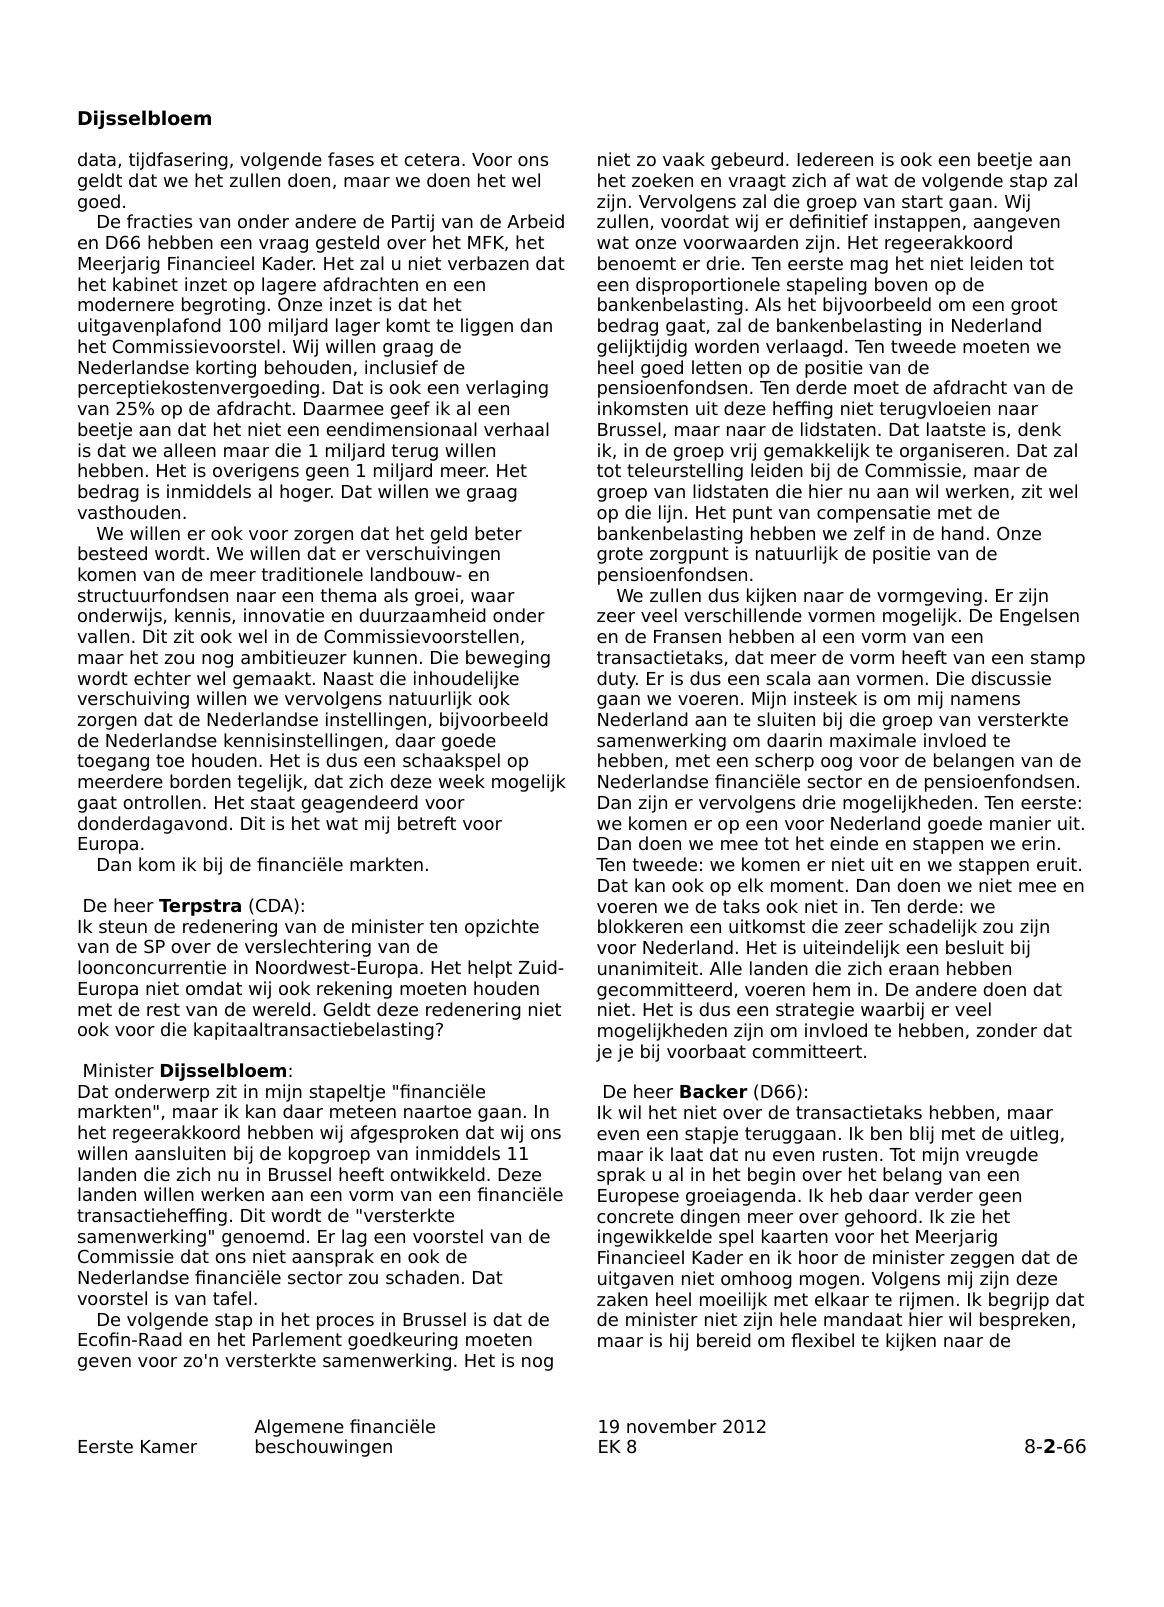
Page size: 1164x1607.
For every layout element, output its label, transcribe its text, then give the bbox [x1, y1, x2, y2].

text Dat onderwerp zit in mijn stapeltje "financiële markten", maar ik kan daar meteen naartoe gaan. In het regeerakkoord hebben wij afgesproken dat wij ons willen aansluiten bij de kopgroep van inmiddels 11 landen die zich nu in Brussel heeft ontwikkeld. Deze landen willen werken aan een vorm van een financiële transactieheffing. Dit wordt de "versterkte samenwerking" genoemd. Er lag een voorstel van de Commissie dat ons niet aansprak en ook de Nederlandse financiële sector zou schaden. Dat voorstel is van tafel. [77, 1082, 567, 1309]
text Ik wil het niet over de transactietaks hebben, maar even een stapje teruggaan. Ik ben blij met de uitleg, maar ik laat dat nu even rusten. Tot mijn vreugde sprak u al in het begin over het belang van een Europese groeiagenda. Ik heb daar verder geen concrete dingen meer over gehoord. Ik zie het ingewikkelde spel kaarten voor het Meerjarig Financieel Kader en ik hoor de minister zeggen dat de uitgaven niet omhoog mogen. Volgens mij zijn deze zaken heel moeilijk met elkaar te rijmen. Ik begrijp dat de minister niet zijn hele mandaat hier wil bespreken, maar is hij bereid om flexibel te kijken naar de [596, 1103, 1087, 1352]
text De heer Backer (D66): [596, 1082, 1087, 1103]
text Ik steun de redenering van de minister ten opzichte van de SP over de verslechtering van de loonconcurrentie in Noordwest-Europa. Het helpt Zuid-Europa niet omdat wij ook rekening moeten houden met de rest van de wereld. Geldt deze redenering niet ook voor die kapitaaltransactiebelasting? [77, 916, 567, 1041]
text De fracties van onder andere de Partij van de Arbeid en D66 hebben een vraag gesteld over het MFK, het Meerjarig Financieel Kader. Het zal u niet verbazen dat het kabinet inzet op lagere afdrachten en een modernere begroting. Onze inzet is dat het uitgavenplafond 100 miljard lager komt te liggen dan het Commissievoorstel. Wij willen graag de Nederlandse korting behouden, inclusief de perceptiekostenvergoeding. Dat is ook een verlaging van 25% op de afdracht. Daarmee geef ik al een beetje aan dat het niet een eendimensionaal verhaal is dat we alleen maar die 1 miljard terug willen hebben. Het is overigens geen 1 miljard meer. Het bedrag is inmiddels al hoger. Dat willen we graag vasthouden. [77, 212, 567, 523]
text Dan kom ik bij de financiële markten. [77, 855, 567, 876]
text We zullen dus kijken naar de vormgeving. Er zijn zeer veel verschillende vormen mogelijk. De Engelsen en de Fransen hebben al een vorm van een transactietaks, dat meer de vorm heeft van een stamp duty. Er is dus een scala aan vormen. Die discussie gaan we voeren. Mijn insteek is om mij namens Nederland aan te sluiten bij die groep van versterkte samenwerking om daarin maximale invloed te hebben, met een scherp oog voor de belangen van de Nederlandse financiële sector en de pensioenfondsen. Dan zijn er vervolgens drie mogelijkheden. Ten eerste: we komen er op een voor Nederland goede manier uit. Dan doen we mee tot het einde en stappen we erin. Ten tweede: we komen er niet uit en we stappen eruit. Dat kan ook op elk moment. Dan doen we niet mee en voeren we de taks ook niet in. Ten derde: we blokkeren een uitkomst die zeer schadelijk zou zijn voor Nederland. Het is uiteindelijk een besluit bij unanimiteit. Alle landen die zich eraan hebben gecommitteerd, voeren hem in. De andere doen dat niet. Het is dus een strategie waarbij er veel mogelijkheden zijn om invloed te hebben, zonder dat je je bij voorbaat committeert. [596, 586, 1087, 1062]
text niet zo vaak gebeurd. Iedereen is ook een beetje aan het zoeken en vraagt zich af wat de volgende stap zal zijn. Vervolgens zal die groep van start gaan. Wij zullen, voordat wij er definitief instappen, aangeven wat onze voorwaarden zijn. Het regeerakkoord benoemt er drie. Ten eerste mag het niet leiden tot een disproportionele stapeling boven op de bankenbelasting. Als het bijvoorbeeld om een groot bedrag gaat, zal de bankenbelasting in Nederland gelijktijdig worden verlaagd. Ten tweede moeten we heel goed letten op de positie van de pensioenfondsen. Ten derde moet de afdracht van de inkomsten uit deze heffing niet terugvloeien naar Brussel, maar naar de lidstaten. Dat laatste is, denk ik, in de groep vrij gemakkelijk te organiseren. Dat zal tot teleurstelling leiden bij de Commissie, maar de groep van lidstaten die hier nu aan wil werken, zit wel op die lijn. Het punt van compensatie met de bankenbelasting hebben we zelf in de hand. Onze grote zorgpunt is natuurlijk de positie van de pensioenfondsen. [596, 150, 1087, 586]
text De volgende stap in het proces in Brussel is dat de Ecofin-Raad en het Parlement goedkeuring moeten geven voor zo'n versterkte samenwerking. Het is nog [77, 1309, 567, 1372]
text We willen er ook voor zorgen dat het geld beter besteed wordt. We willen dat er verschuivingen komen van de meer traditionele landbouw- en structuurfondsen naar een thema als groei, waar onderwijs, kennis, innovatie en duurzaamheid onder vallen. Dit zit ook wel in de Commissievoorstellen, maar het zou nog ambitieuzer kunnen. Die beweging wordt echter wel gemaakt. Naast die inhoudelijke verschuiving willen we vervolgens natuurlijk ook zorgen dat de Nederlandse instellingen, bijvoorbeeld de Nederlandse kennisinstellingen, daar goede toegang toe houden. Het is dus een schaakspel op meerdere borden tegelijk, dat zich deze week mogelijk gaat ontrollen. Het staat geagendeerd voor donderdagavond. Dit is het wat mij betreft voor Europa. [77, 523, 567, 855]
text De heer Terpstra (CDA): [77, 896, 567, 916]
text Minister Dijsselbloem: [77, 1061, 567, 1082]
text data, tijdfasering, volgende fases et cetera. Voor ons geldt dat we het zullen doen, maar we doen het wel goed. [77, 150, 567, 212]
